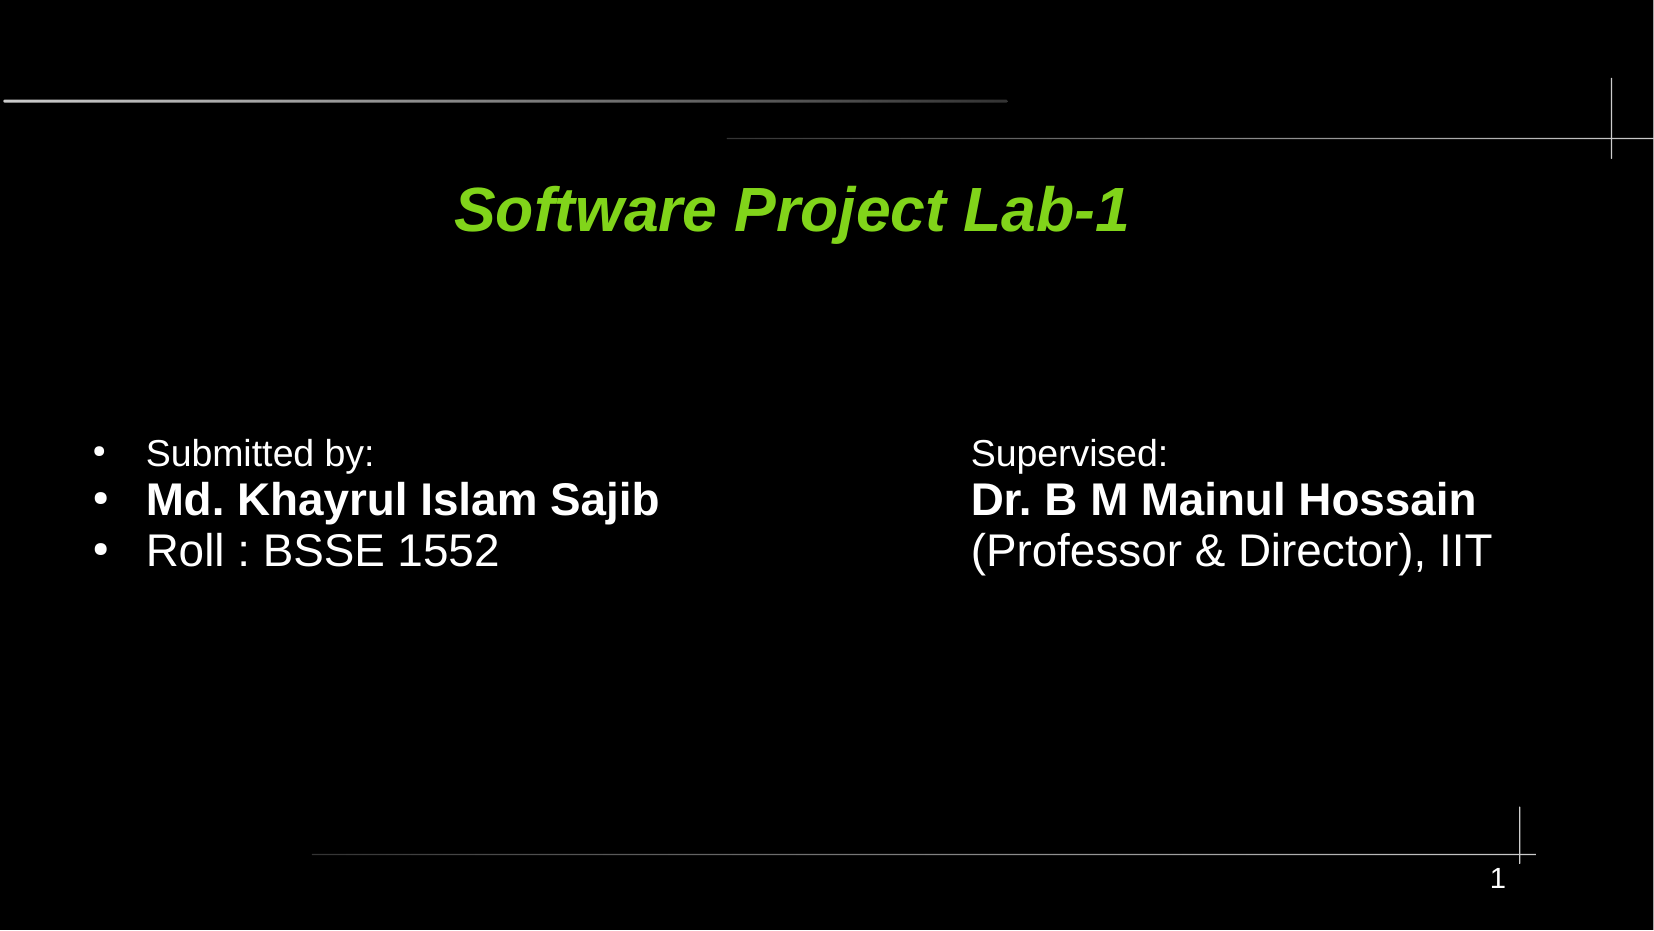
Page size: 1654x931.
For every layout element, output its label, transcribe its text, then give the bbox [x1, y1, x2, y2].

list Submitted by: Supervised: Md. Khayrul Islam Sajib Dr. B M Mainul Hossain Roll : BSSE 1552 (Professor & Director), IIT [75, 360, 1564, 901]
title Software Project Lab-1 [10, 156, 1576, 263]
